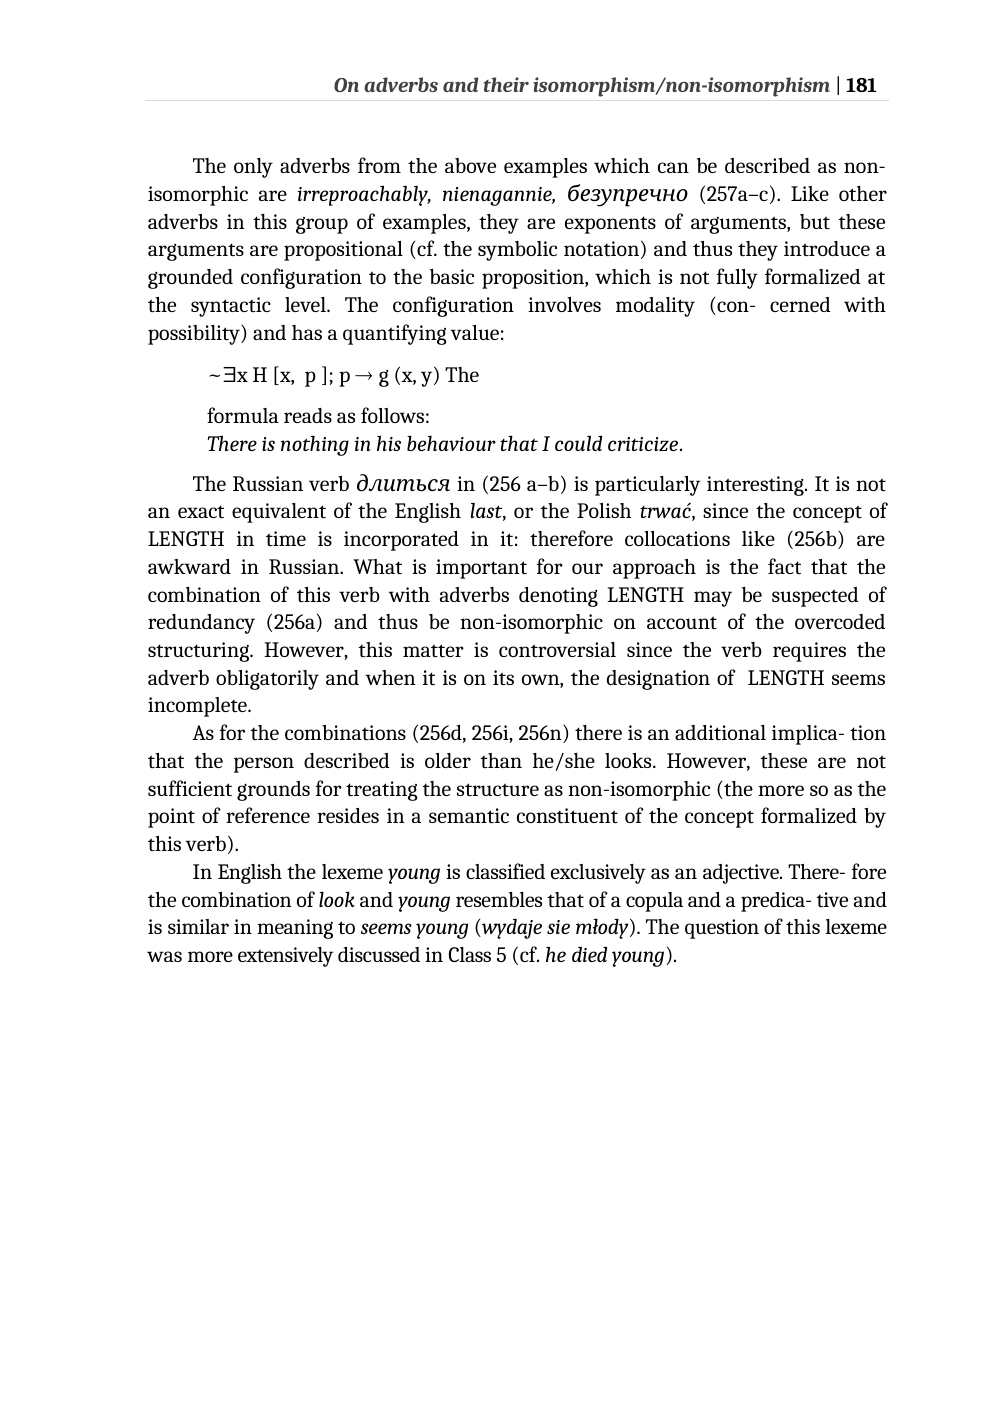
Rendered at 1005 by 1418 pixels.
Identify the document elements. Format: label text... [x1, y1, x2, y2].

text The Russian verb длиться in (256 a–b) is particularly interesting. It is not an exact equivalent of the English last, or the Polish trwać, since the concept of LENGTH in time is incorporated in it: therefore collocations like (256b) are awkward in Russian. What is important for our approach is the fact that the combination of this verb with adverbs denoting LENGTH may be suspected of redundancy (256a) and thus be non-isomorphic on account of the overcoded structuring. However, this matter is controversial since the verb requires the adverb obligatorily and when it is on its own, the designation of LENGTH seems incomplete. [148, 471, 887, 718]
text ~x H [x, p ]; p  g (x, y) The formula reads as follows: [207, 350, 482, 431]
text The only adverbs from the above examples which can be described as non-isomorphic are irreproachably, nienagannie, безупречно (257a–c). Like other adverbs in this group of examples, they are exponents of arguments, but these arguments are propositional (cf. the symbolic notation) and thus they introduce a grounded configuration to the basic proposition, which is not fully formalized at the syntactic level. The configuration involves modality (con- cerned with possibility) and has a quantifying value: [148, 154, 887, 345]
text In English the lexeme young is classified exclusively as an adjective. There- fore the combination of look and young resembles that of a copula and a predica- tive and is similar in meaning to seems young (wydaje sie młody). The question of this lexeme was more extensively discussed in Class 5 (cf. he died young). [148, 860, 887, 968]
text There is nothing in his behaviour that I could criticize. [207, 431, 902, 456]
text As for the combinations (256d, 256i, 256n) there is an additional implica- tion that the person described is older than he/she looks. However, these are not sufficient grounds for treating the structure as non-isomorphic (the more so as the point of reference resides in a semantic constituent of the concept formalized by this verb). [148, 721, 887, 857]
